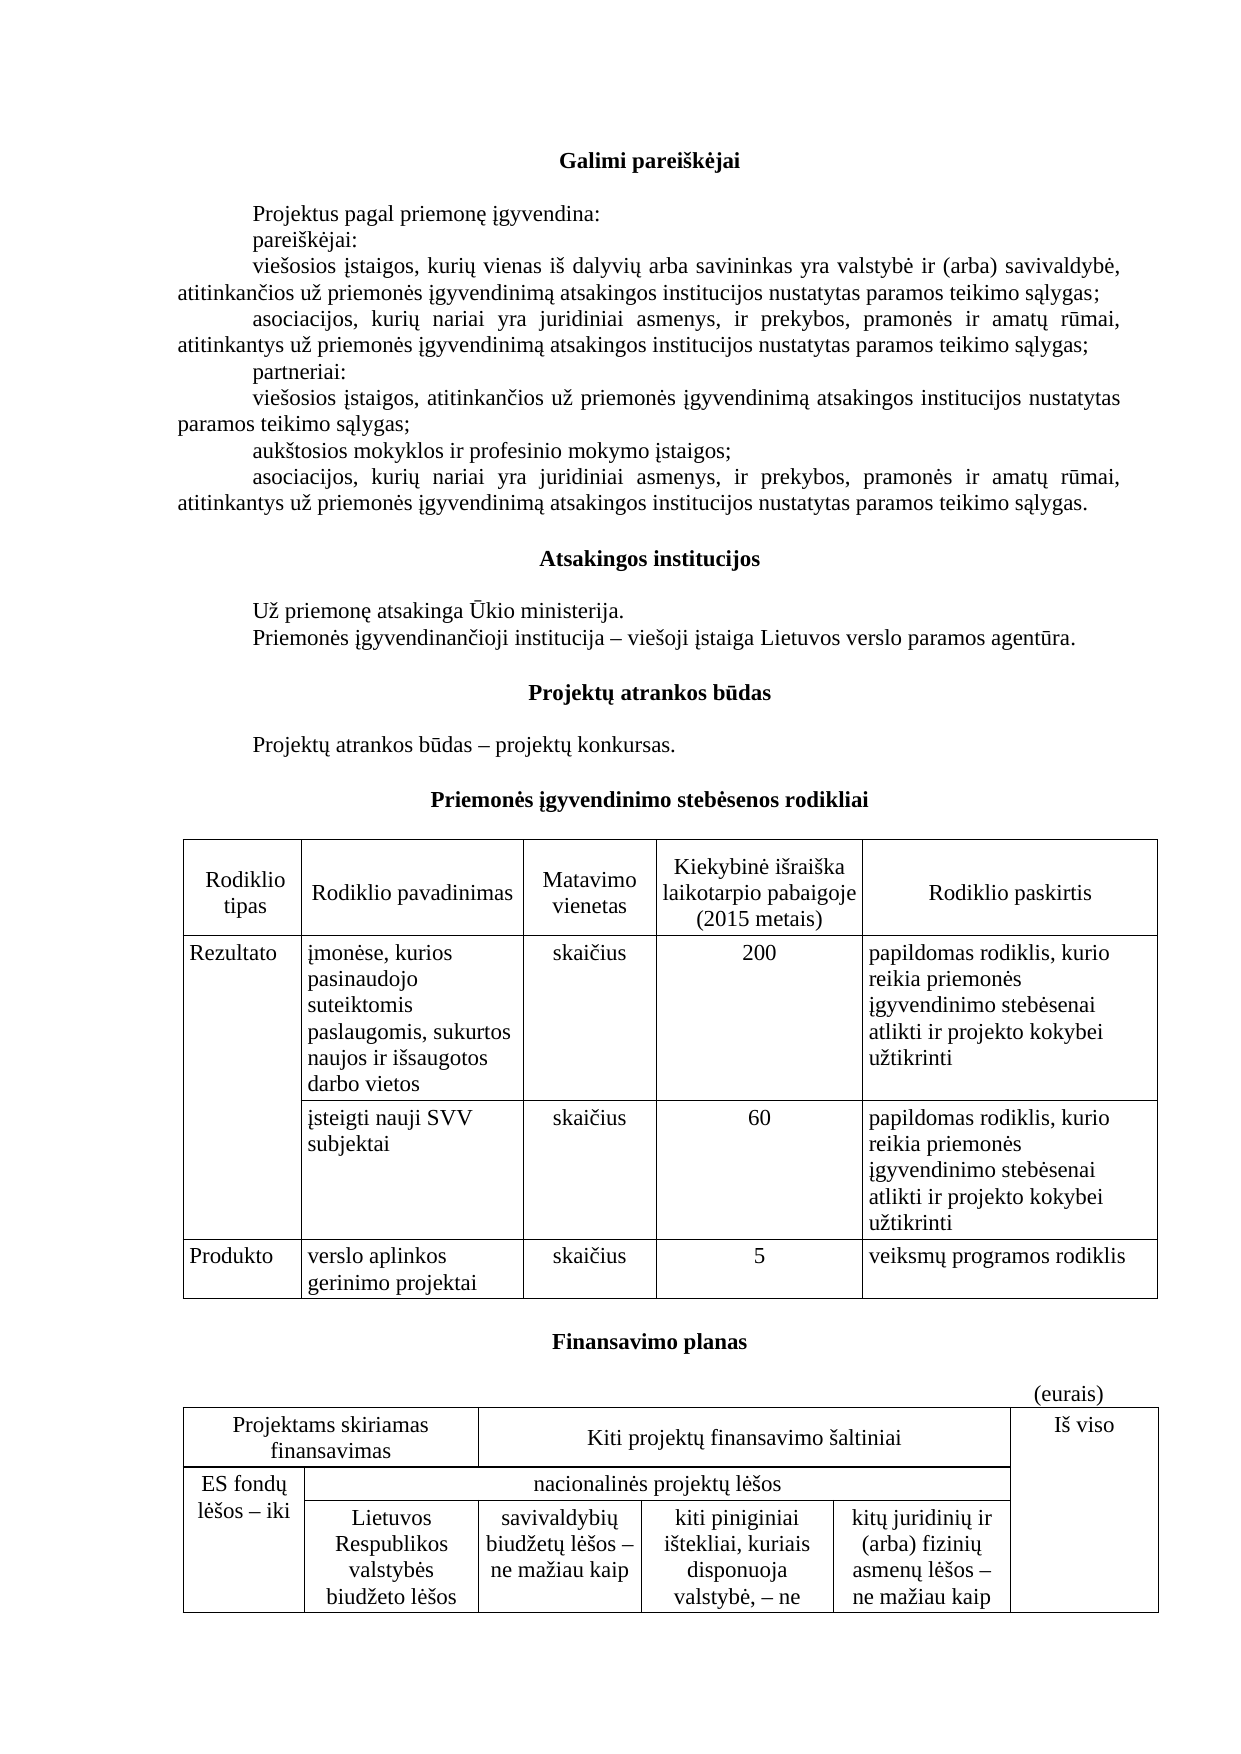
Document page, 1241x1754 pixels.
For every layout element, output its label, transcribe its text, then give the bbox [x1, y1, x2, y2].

table_cell Rezultato [184, 936, 301, 1238]
table_header Kiti projektų finansavimo šaltiniai [479, 1408, 1010, 1466]
text Finansavimo planas [177, 1328, 1122, 1354]
text Galimi pareiškėjai [177, 147, 1122, 173]
table_cell 200 [657, 936, 862, 1100]
table_cell papildomas rodiklis, kurio reikia priemonės įgyvendinimo stebėsenai atlikti ir projekto kokybei užtikrinti [863, 936, 1157, 1100]
table_cell skaičius [524, 1240, 656, 1298]
table_cell veiksmų programos rodiklis [863, 1240, 1157, 1298]
text partneriai: [177, 358, 1122, 384]
table_cell ES fondų lėšos – iki [184, 1468, 304, 1612]
table_cell kiti piniginiai ištekliai, kuriais disponuoja valstybė, – ne [642, 1501, 833, 1612]
table_cell 60 [657, 1101, 862, 1238]
text Atsakingos institucijos [177, 544, 1122, 571]
text viešosios įstaigos, kurių vienas iš dalyvių arba savininkas yra valstybė ir (arba) savivaldybė, atitinkančios už priemonės įgyvendinimą atsakingos institucijos nustatytas paramos teikimo sąlygas; [177, 252, 1122, 305]
table_cell savivaldybių biudžetų lėšos – ne mažiau kaip [479, 1501, 641, 1612]
table_cell įsteigti nauji SVV subjektai [302, 1101, 523, 1238]
table_cell Produkto [184, 1240, 301, 1298]
text Projektus pagal priemonę įgyvendina: [177, 199, 1122, 226]
text (eurais) [177, 1381, 1122, 1407]
table_cell įmonėse, kurios pasinaudojo suteiktomis paslaugomis, sukurtos naujos ir išsaugotos darbo vietos [302, 936, 523, 1100]
table_header Rodiklio pavadinimas [302, 840, 523, 935]
text Projektų atrankos būdas – projektų konkursas. [177, 731, 1122, 758]
table_cell 5 [657, 1240, 862, 1298]
table_header Projektams skiriamas finansavimas [184, 1408, 478, 1466]
text asociacijos, kurių nariai yra juridiniai asmenys, ir prekybos, pramonės ir amatų rūmai, atitinkantys už priemonės įgyvendinimą atsakingos institucijos nustatytas paramos teikimo sąlygas; [177, 305, 1122, 358]
table_cell verslo aplinkos gerinimo projektai [302, 1240, 523, 1298]
text Priemonės įgyvendinimo stebėsenos rodikliai [177, 787, 1122, 813]
table_cell nacionalinės projektų lėšos [305, 1468, 1010, 1500]
text Projektų atrankos būdas [177, 679, 1122, 705]
text Priemonės įgyvendinančioji institucija – viešoji įstaiga Lietuvos verslo paramos agentūra. [177, 624, 1122, 650]
table_header Iš viso [1011, 1408, 1158, 1612]
text asociacijos, kurių nariai yra juridiniai asmenys, ir prekybos, pramonės ir amatų rūmai, atitinkantys už priemonės įgyvendinimą atsakingos institucijos nustatytas paramos teikimo sąlygas. [177, 463, 1122, 516]
table_header Matavimo vienetas [524, 840, 656, 935]
table_cell kitų juridinių ir (arba) fizinių asmenų lėšos – ne mažiau kaip [834, 1501, 1010, 1612]
table_cell skaičius [524, 936, 656, 1100]
text pareiškėjai: [177, 226, 1122, 252]
table_cell skaičius [524, 1101, 656, 1238]
table_header Rodiklio tipas [184, 840, 301, 935]
text Už priemonę atsakinga Ūkio ministerija. [177, 597, 1122, 624]
text aukštosios mokyklos ir profesinio mokymo įstaigos; [177, 437, 1122, 463]
table_cell Lietuvos Respublikos valstybės biudžeto lėšos [305, 1501, 478, 1612]
table_cell papildomas rodiklis, kurio reikia priemonės įgyvendinimo stebėsenai atlikti ir projekto kokybei užtikrinti [863, 1101, 1157, 1238]
table_header Rodiklio paskirtis [863, 840, 1157, 935]
text viešosios įstaigos, atitinkančios už priemonės įgyvendinimą atsakingos institucijos nustatytas paramos teikimo sąlygas; [177, 384, 1122, 437]
table_header Kiekybinė išraiška laikotarpio pabaigoje (2015 metais) [657, 840, 862, 935]
